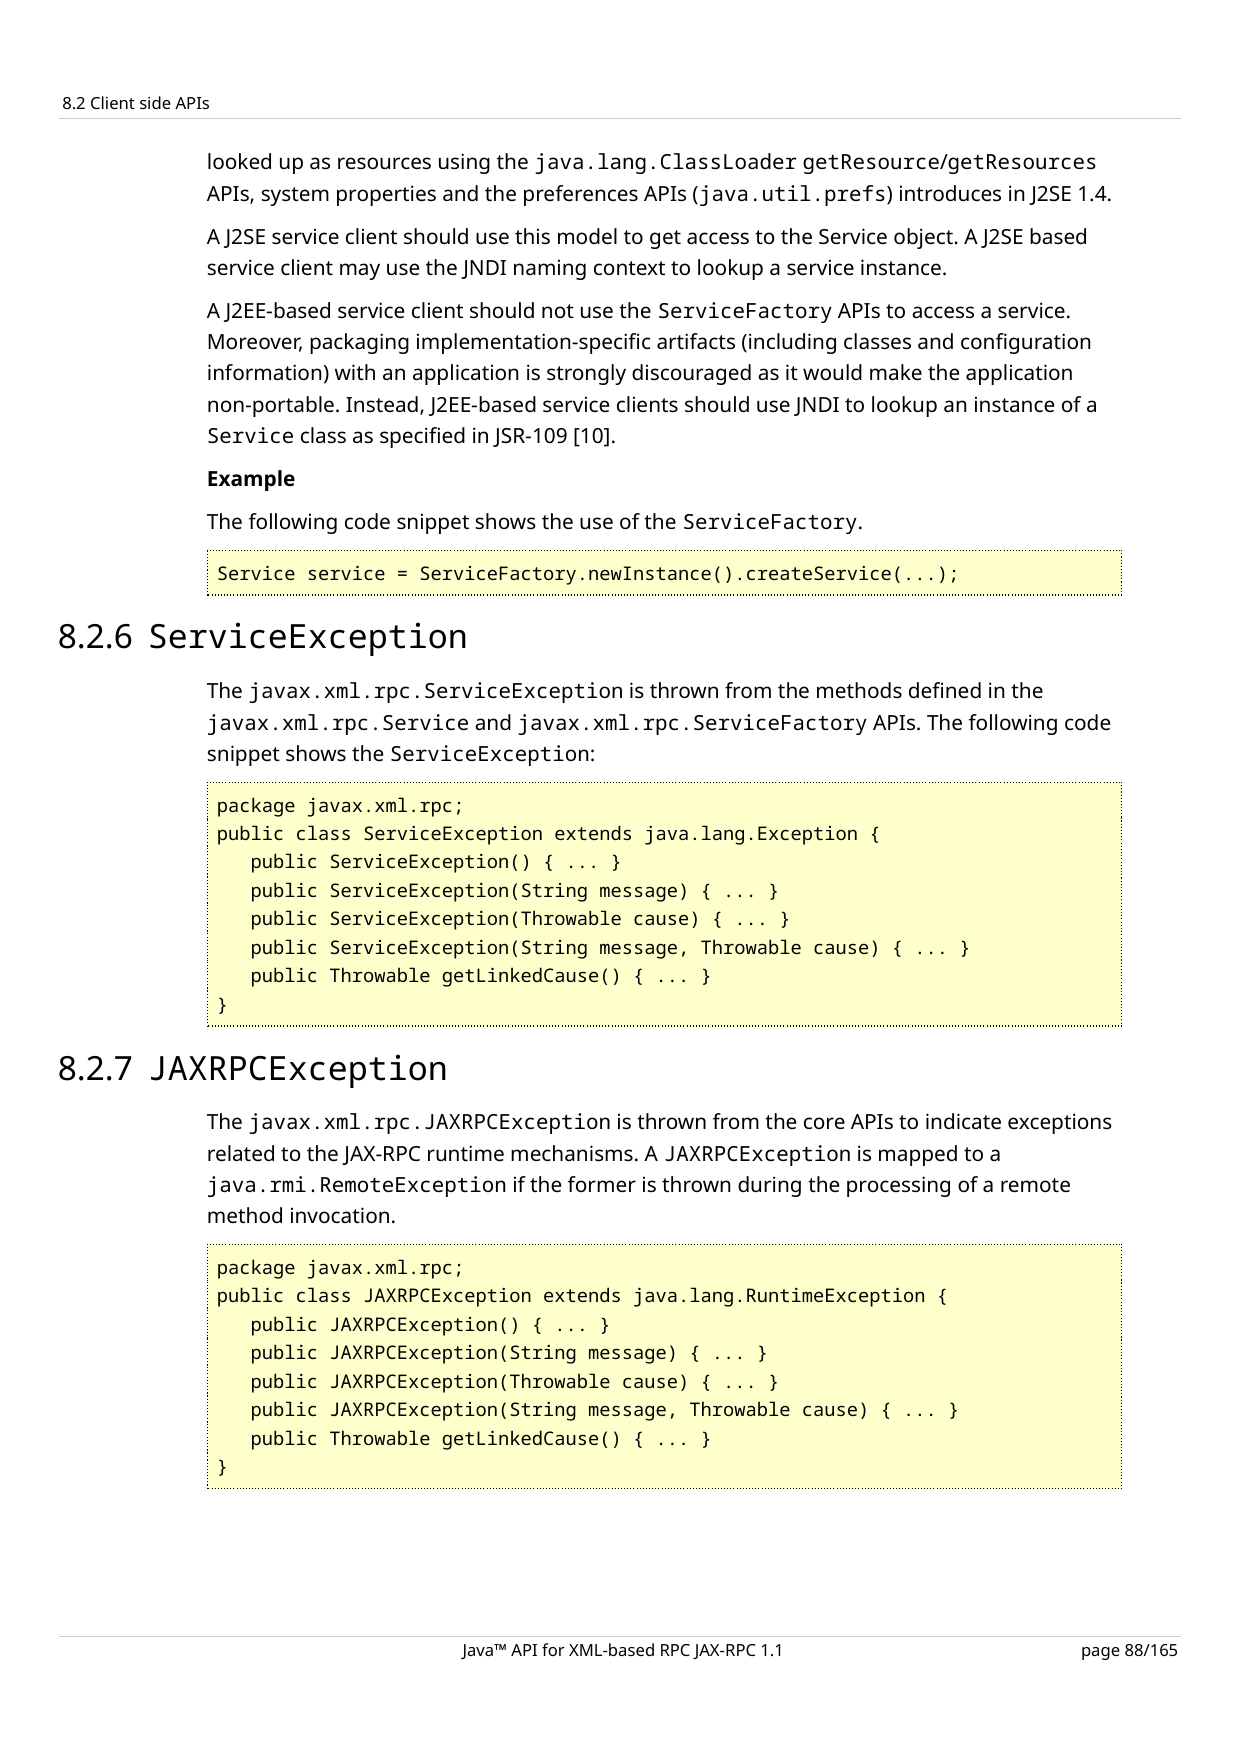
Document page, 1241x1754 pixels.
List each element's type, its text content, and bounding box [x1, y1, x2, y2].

list Service service = ServiceFactory.newInstance().createService(...); [207, 550, 1122, 596]
text looked up as resources using the java.lang.ClassLoader getResource/getResources APIs, system properties and the preferences APIs (java.util.prefs) introduces in J2SE 1.4. [207, 147, 1122, 207]
list public ServiceException() { ... } [207, 839, 1122, 867]
list public JAXRPCException(String message, Throwable cause) { ... } [207, 1386, 1122, 1415]
subtitle ServiceException [133, 613, 1181, 659]
text Example [207, 464, 1122, 492]
subtitle JAXRPCException [133, 1044, 1181, 1090]
list public ServiceException(String message, Throwable cause) { ... } [207, 924, 1122, 953]
list public JAXRPCException(String message) { ... } [207, 1329, 1122, 1358]
list public JAXRPCException() { ... } [207, 1301, 1122, 1329]
list } [207, 981, 1122, 1027]
list public ServiceException(Throwable cause) { ... } [207, 896, 1122, 924]
list public Throwable getLinkedCause() { ... } [207, 953, 1122, 981]
text The javax.xml.rpc.ServiceException is thrown from the methods defined in the javax.xml.rpc.Service and javax.xml.rpc.ServiceFactory APIs. The following code snippet shows the ServiceException: [207, 676, 1122, 767]
list package javax.xml.rpc; [207, 782, 1122, 810]
list package javax.xml.rpc; [207, 1244, 1122, 1273]
text The javax.xml.rpc.JAXRPCException is thrown from the core APIs to indicate exceptions related to the JAX-RPC runtime mechanisms. A JAXRPCException is mapped to a java.rmi.RemoteException if the former is thrown during the processing of a remote method invocation. [207, 1107, 1122, 1229]
list public class JAXRPCException extends java.lang.RuntimeException { [207, 1273, 1122, 1301]
list public class ServiceException extends java.lang.Exception { [207, 810, 1122, 839]
list public ServiceException(String message) { ... } [207, 867, 1122, 896]
list public JAXRPCException(Throwable cause) { ... } [207, 1358, 1122, 1386]
list public Throwable getLinkedCause() { ... } [207, 1415, 1122, 1443]
text The following code snippet shows the use of the ServiceFactory. [207, 507, 1122, 536]
list } [207, 1443, 1122, 1489]
text A J2EE-based service client should not use the ServiceFactory APIs to access a service. Moreover, packaging implementation-specific artifacts (including classes and configuration information) with an application is strongly discouraged as it would make the application non-portable. Instead, J2EE-based service clients should use JNDI to lookup an instance of a Service class as specified in JSR-109 [10]. [207, 296, 1122, 449]
text A J2SE service client should use this model to get access to the Service object. A J2SE based service client may use the JNDI naming context to lookup a service instance. [207, 222, 1122, 281]
